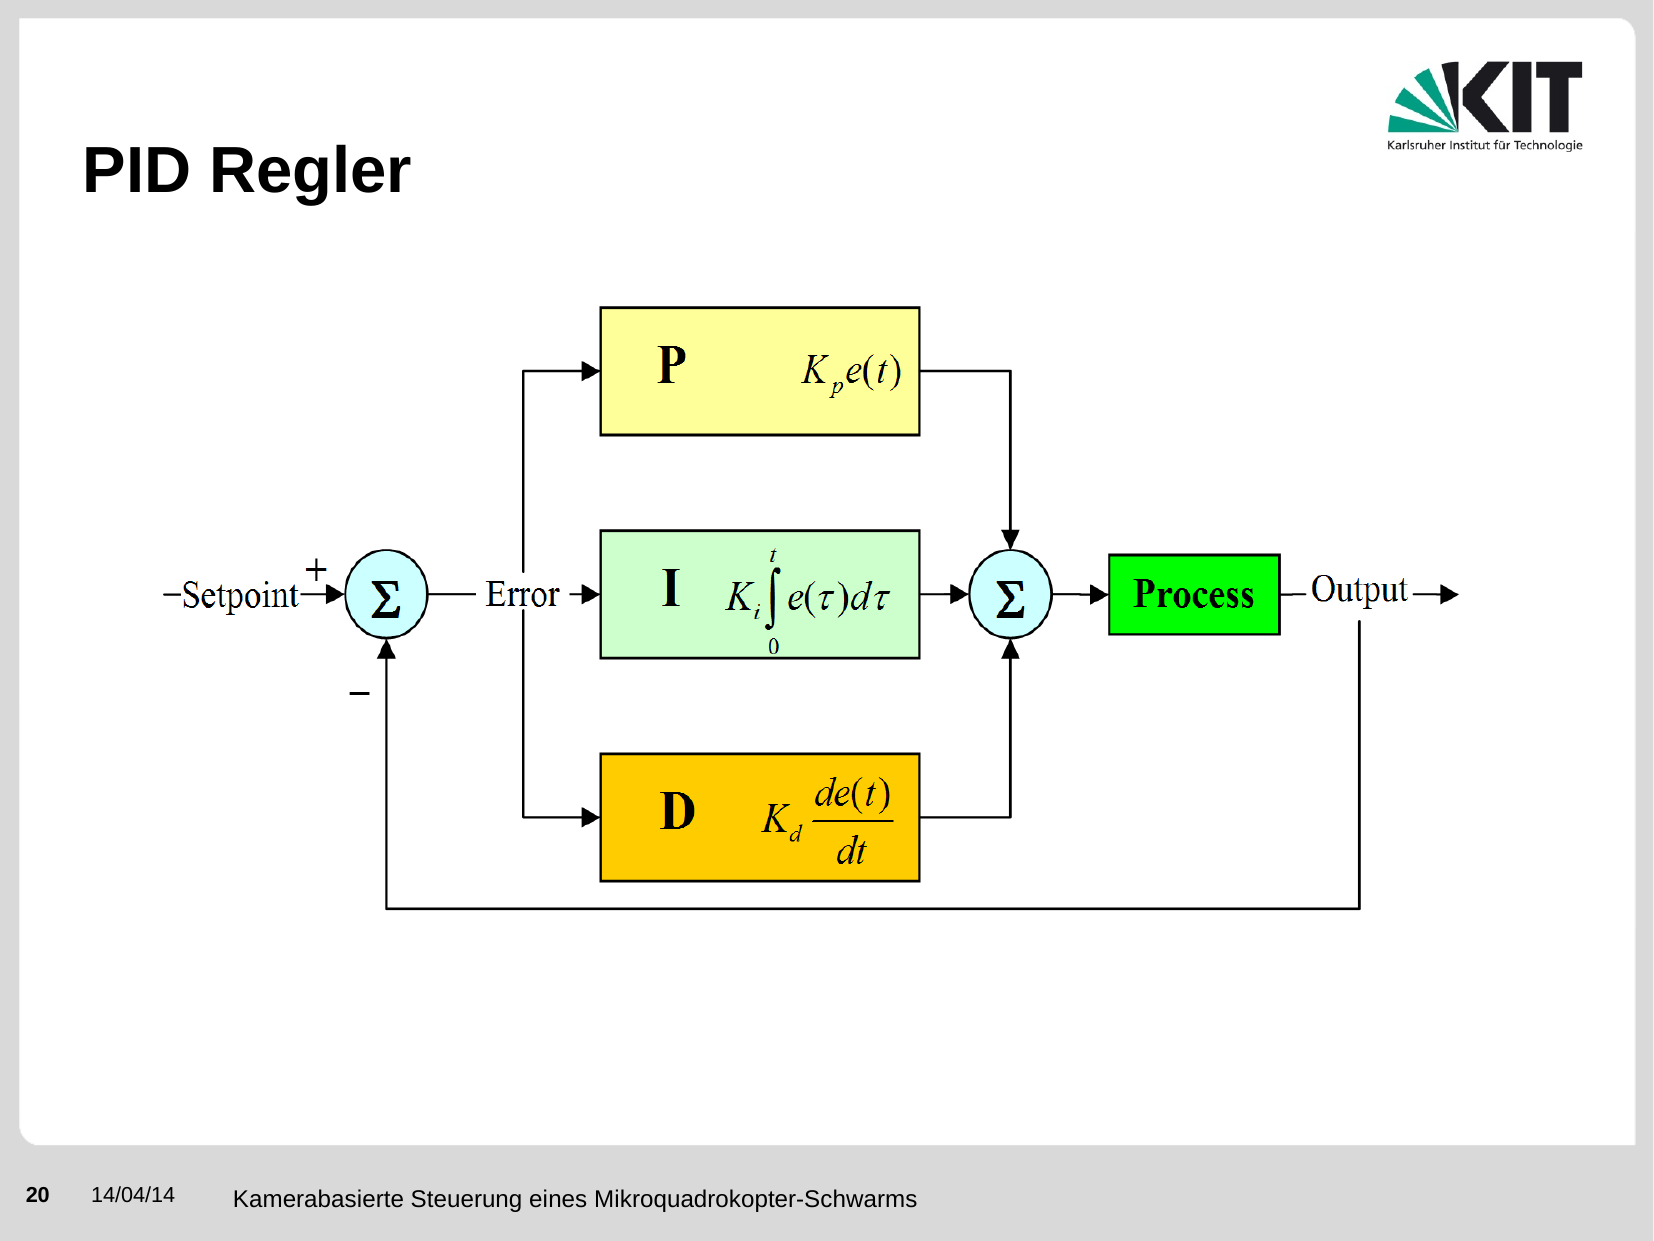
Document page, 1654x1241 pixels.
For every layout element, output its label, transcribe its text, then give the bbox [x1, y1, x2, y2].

picture [0, 0, 1654, 1241]
title PID Regler [82, 49, 1571, 257]
